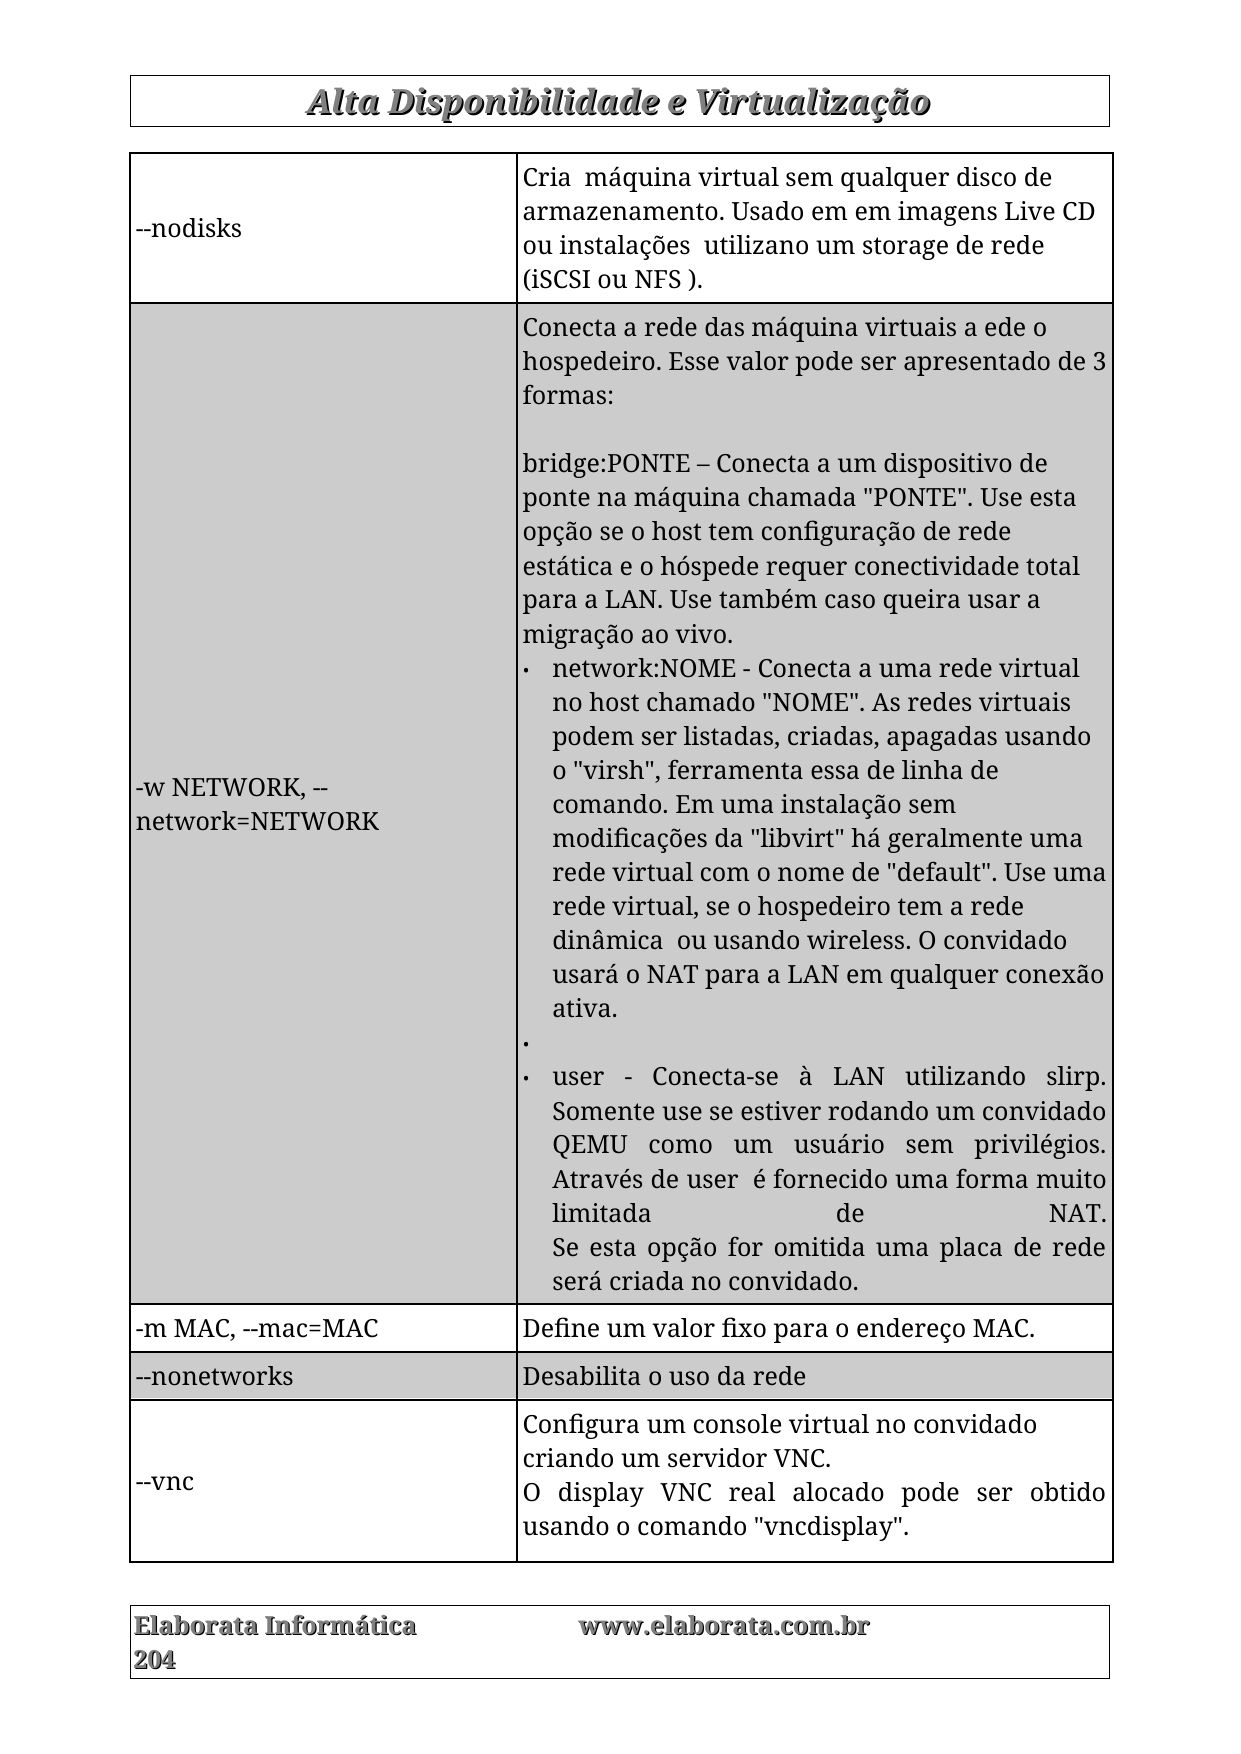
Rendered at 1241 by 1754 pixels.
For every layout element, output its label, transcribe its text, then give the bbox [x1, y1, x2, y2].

table_cell Cria máquina virtual sem qualquer disco de armazenamento. Usado em em imagens Live CD ou instalações utilizano um storage de rede (iSCSI ou NFS ). [518, 154, 1112, 302]
table_cell Define um valor fixo para o endereço MAC. [518, 1305, 1112, 1351]
table_cell -w NETWORK, --network=NETWORK [131, 304, 516, 1303]
table_cell --nonetworks [131, 1353, 516, 1398]
table_cell --vnc [131, 1401, 516, 1561]
table_cell Desabilita o uso da rede [518, 1353, 1112, 1398]
table_cell --nodisks [131, 154, 516, 302]
table_cell -m MAC, --mac=MAC [131, 1305, 516, 1351]
table_cell Conecta a rede das máquina virtuais a ede o hospedeiro. Esse valor pode ser apresentado de 3 formas: bridge:PONTE – Conecta a um dispositivo de ponte na máquina chamada "PONTE". Use esta opção se o host tem configuração de rede estática e o hóspede requer conectividade total para a LAN. Use também caso queira usar a migração ao vivo. network:NOME - Conecta a uma rede virtual no host chamado "NOME". As redes virtuais podem ser listadas, criadas, apagadas usando o "virsh", ferramenta essa de linha de comando. Em uma instalação sem modificações da "libvirt" há geralmente uma rede virtual com o nome de "default". Use uma rede virtual, se o hospedeiro tem a rede dinâmica ou usando wireless. O convidado usará o NAT para a LAN em qualquer conexão ativa. user - Conecta-se à LAN utilizando slirp. Somente use se estiver rodando um convidado QEMU como um usuário sem privilégios. Através de user é fornecido uma forma muito limitada de NAT. Se esta opção for omitida uma placa de rede será criada no convidado. [518, 304, 1112, 1303]
table_cell Configura um console virtual no convidado criando um servidor VNC. O display VNC real alocado pode ser obtido usando o comando "vncdisplay". [518, 1401, 1112, 1561]
